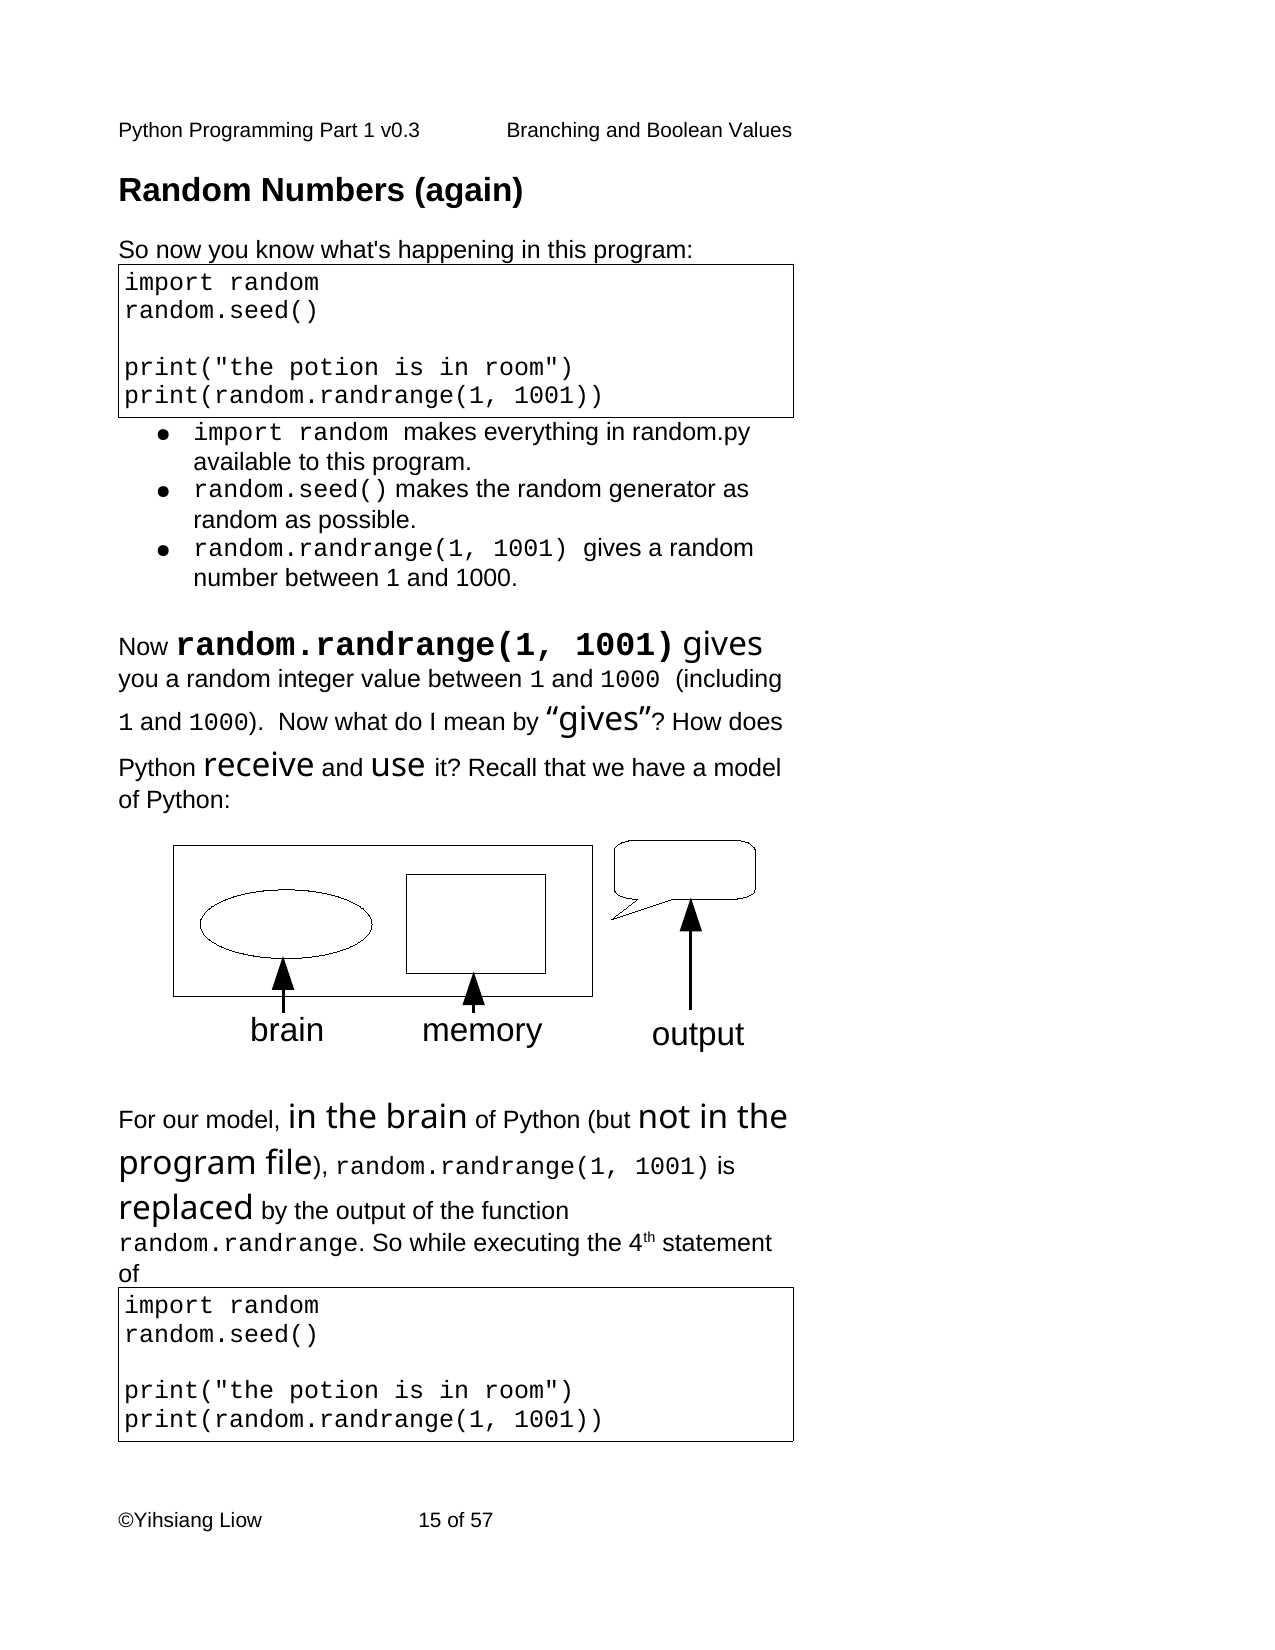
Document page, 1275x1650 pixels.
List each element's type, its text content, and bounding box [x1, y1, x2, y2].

list random.randrange(1, 1001) gives a random number between 1 and 1000. [156, 533, 793, 591]
text Now random.randrange(1, 1001) gives you a random integer value between 1 and 1000 (including 1 and 1000). Now what do I mean by “gives”? How does Python receive and use it? Recall that we have a model of Python: [118, 619, 793, 814]
text Random Numbers (again) [118, 171, 793, 208]
text For our model, in the brain of Python (but not in the program file), random.randrange(1, 1001) is replaced by the output of the function random.randrange. So while executing the 4th statement of [118, 1093, 793, 1287]
table_header import random random.seed() print("the potion is in room") print(random.randrange(1, 1001)) [119, 265, 793, 417]
text So now you know what's happening in this program: [118, 236, 793, 264]
list import random makes everything in random.py available to this program. [156, 418, 793, 475]
table_header import random random.seed() print("the potion is in room") print(random.randrange(1, 1001)) [119, 1288, 793, 1441]
list random.seed() makes the random generator as random as possible. [156, 475, 793, 533]
